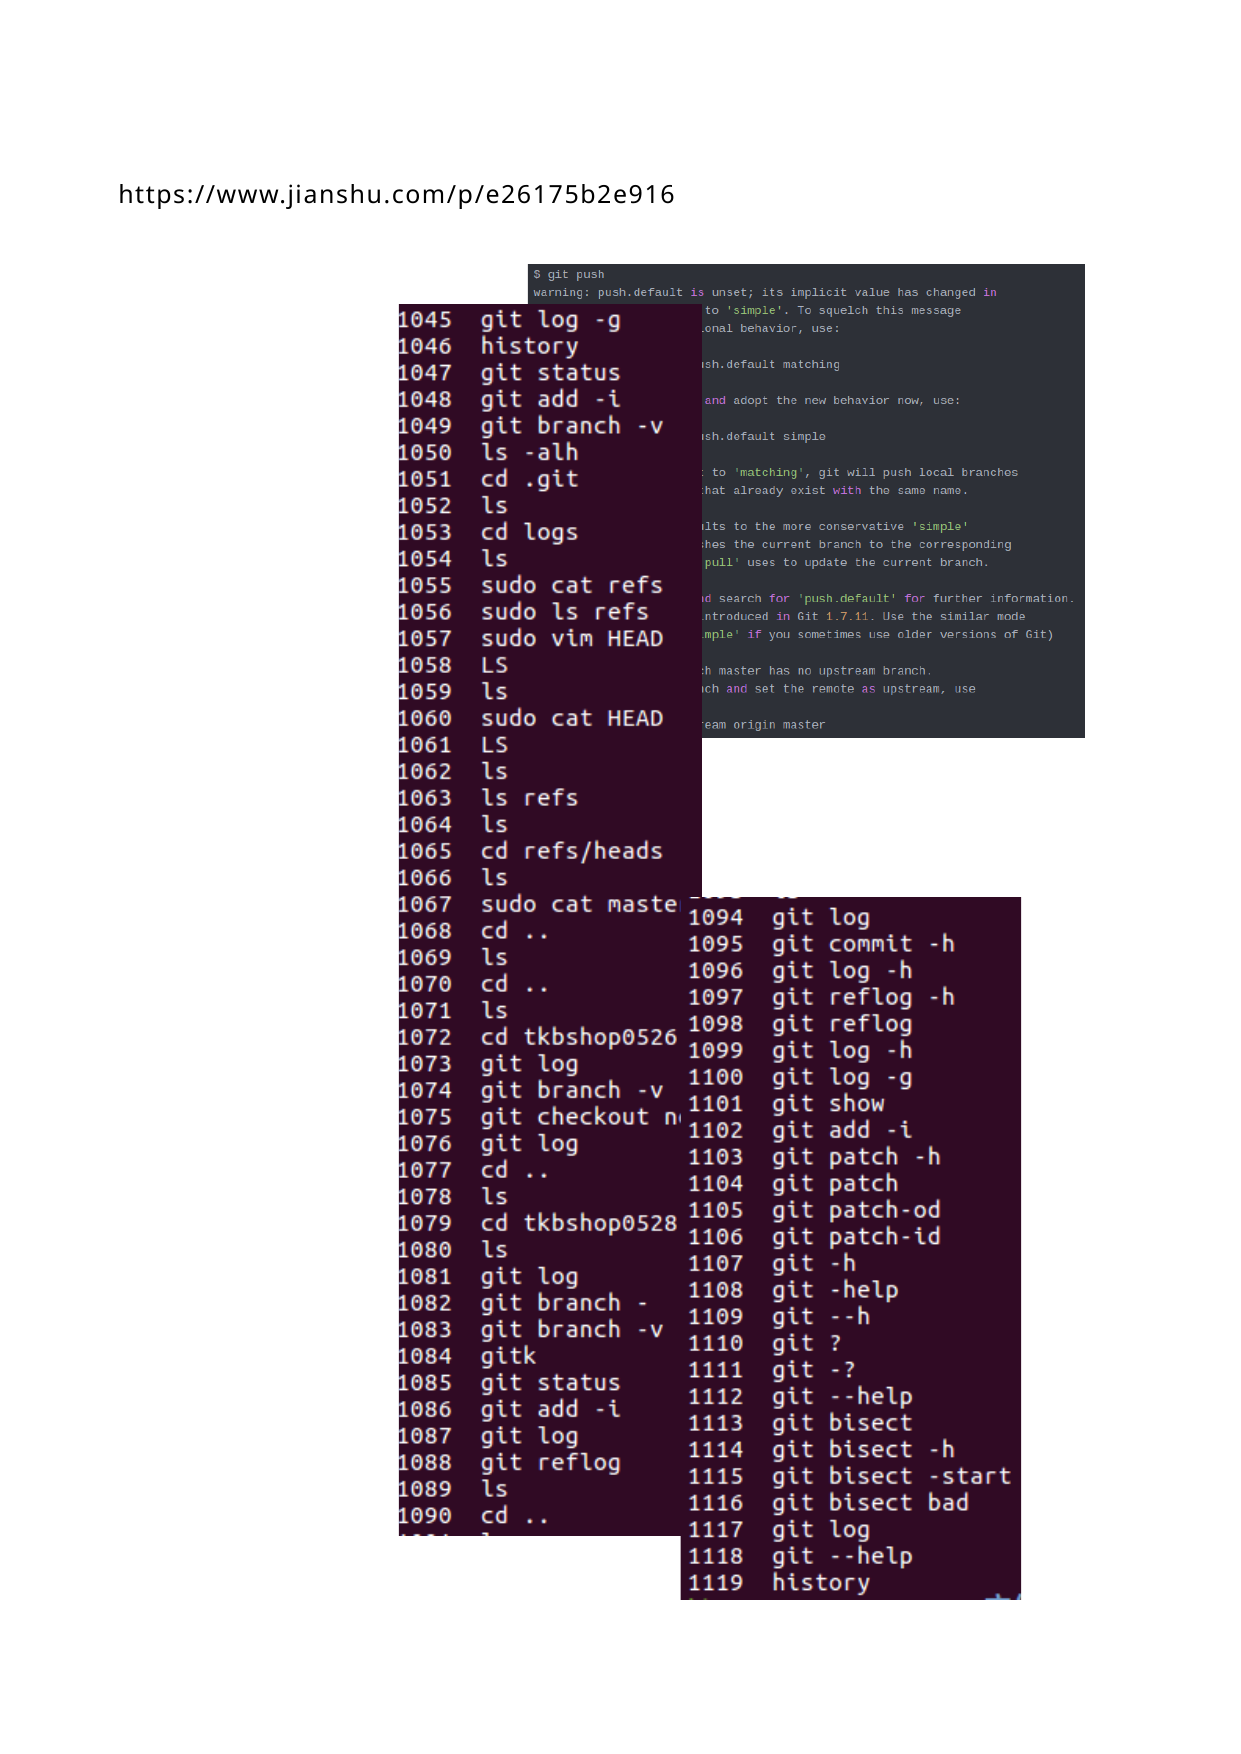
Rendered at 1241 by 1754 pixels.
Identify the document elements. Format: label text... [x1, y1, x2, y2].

picture [398, 264, 1085, 1600]
text https://www.jianshu.com/p/e26175b2e916 [118, 176, 1122, 210]
